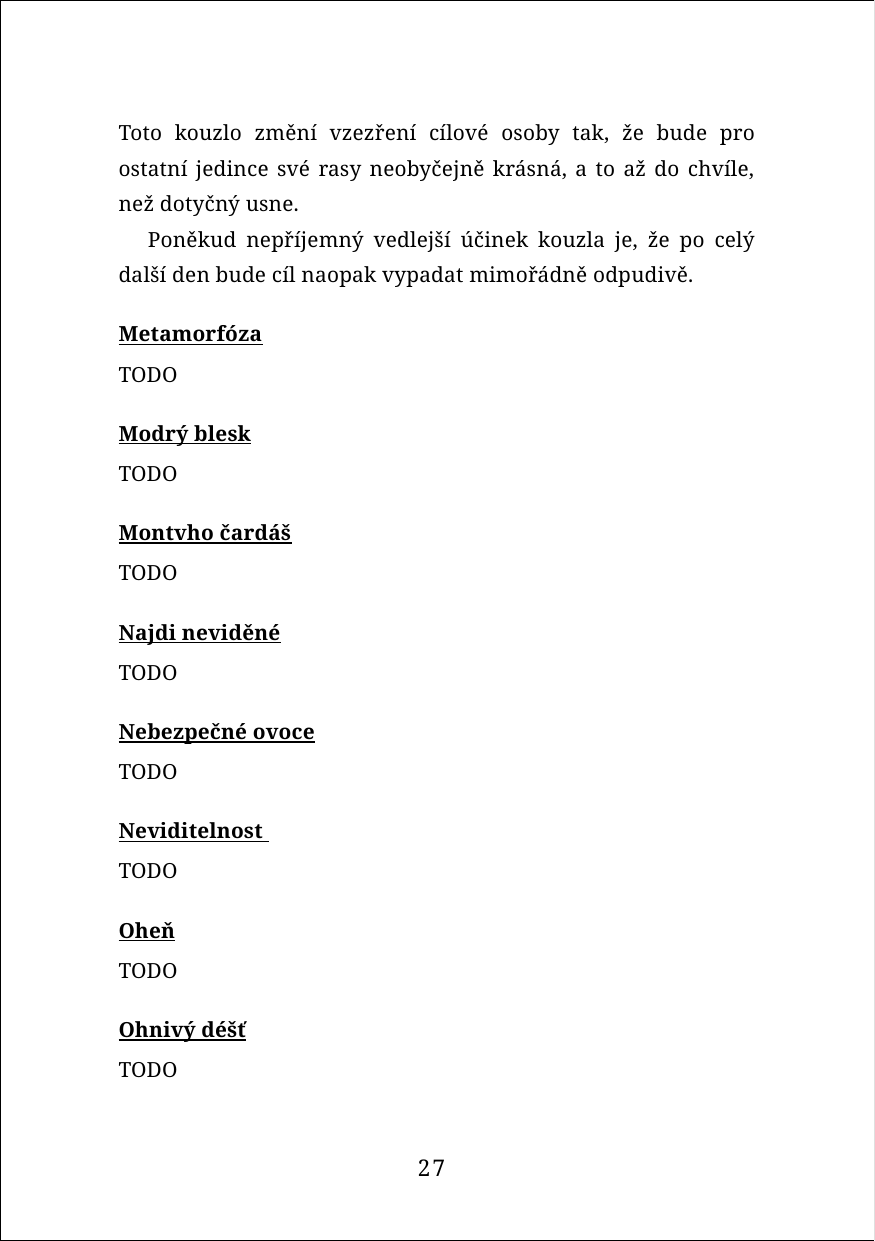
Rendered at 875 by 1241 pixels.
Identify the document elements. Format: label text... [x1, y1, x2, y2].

text TODO [118, 857, 756, 885]
subtitle Montvho čardáš [118, 518, 756, 547]
subtitle Ohnivý déšť [118, 1015, 756, 1043]
text TODO [118, 1055, 756, 1084]
text TODO [118, 956, 756, 984]
subtitle Neviditelnost [118, 816, 756, 845]
text TODO [118, 558, 756, 587]
subtitle Modrý blesk [118, 419, 756, 447]
text TODO [118, 459, 756, 487]
subtitle Najdi neviděné [118, 618, 756, 646]
subtitle Nebezpečné ovoce [118, 717, 756, 745]
text Toto kouzlo změní vzezření cílové osoby tak, že bude pro ostatní jedince své rasy neobyčejně krásná, a to až do chvíle, než dotyčný usne. Poněkud nepříjemný vedlejší účinek kouzla je, že po celý další den bude cíl naopak vypadat mimořádně odpudivě. [118, 118, 756, 289]
subtitle Metamorfóza [118, 319, 756, 348]
text TODO [118, 360, 756, 388]
text TODO [118, 757, 756, 786]
text TODO [118, 658, 756, 686]
subtitle Oheň [118, 916, 756, 944]
